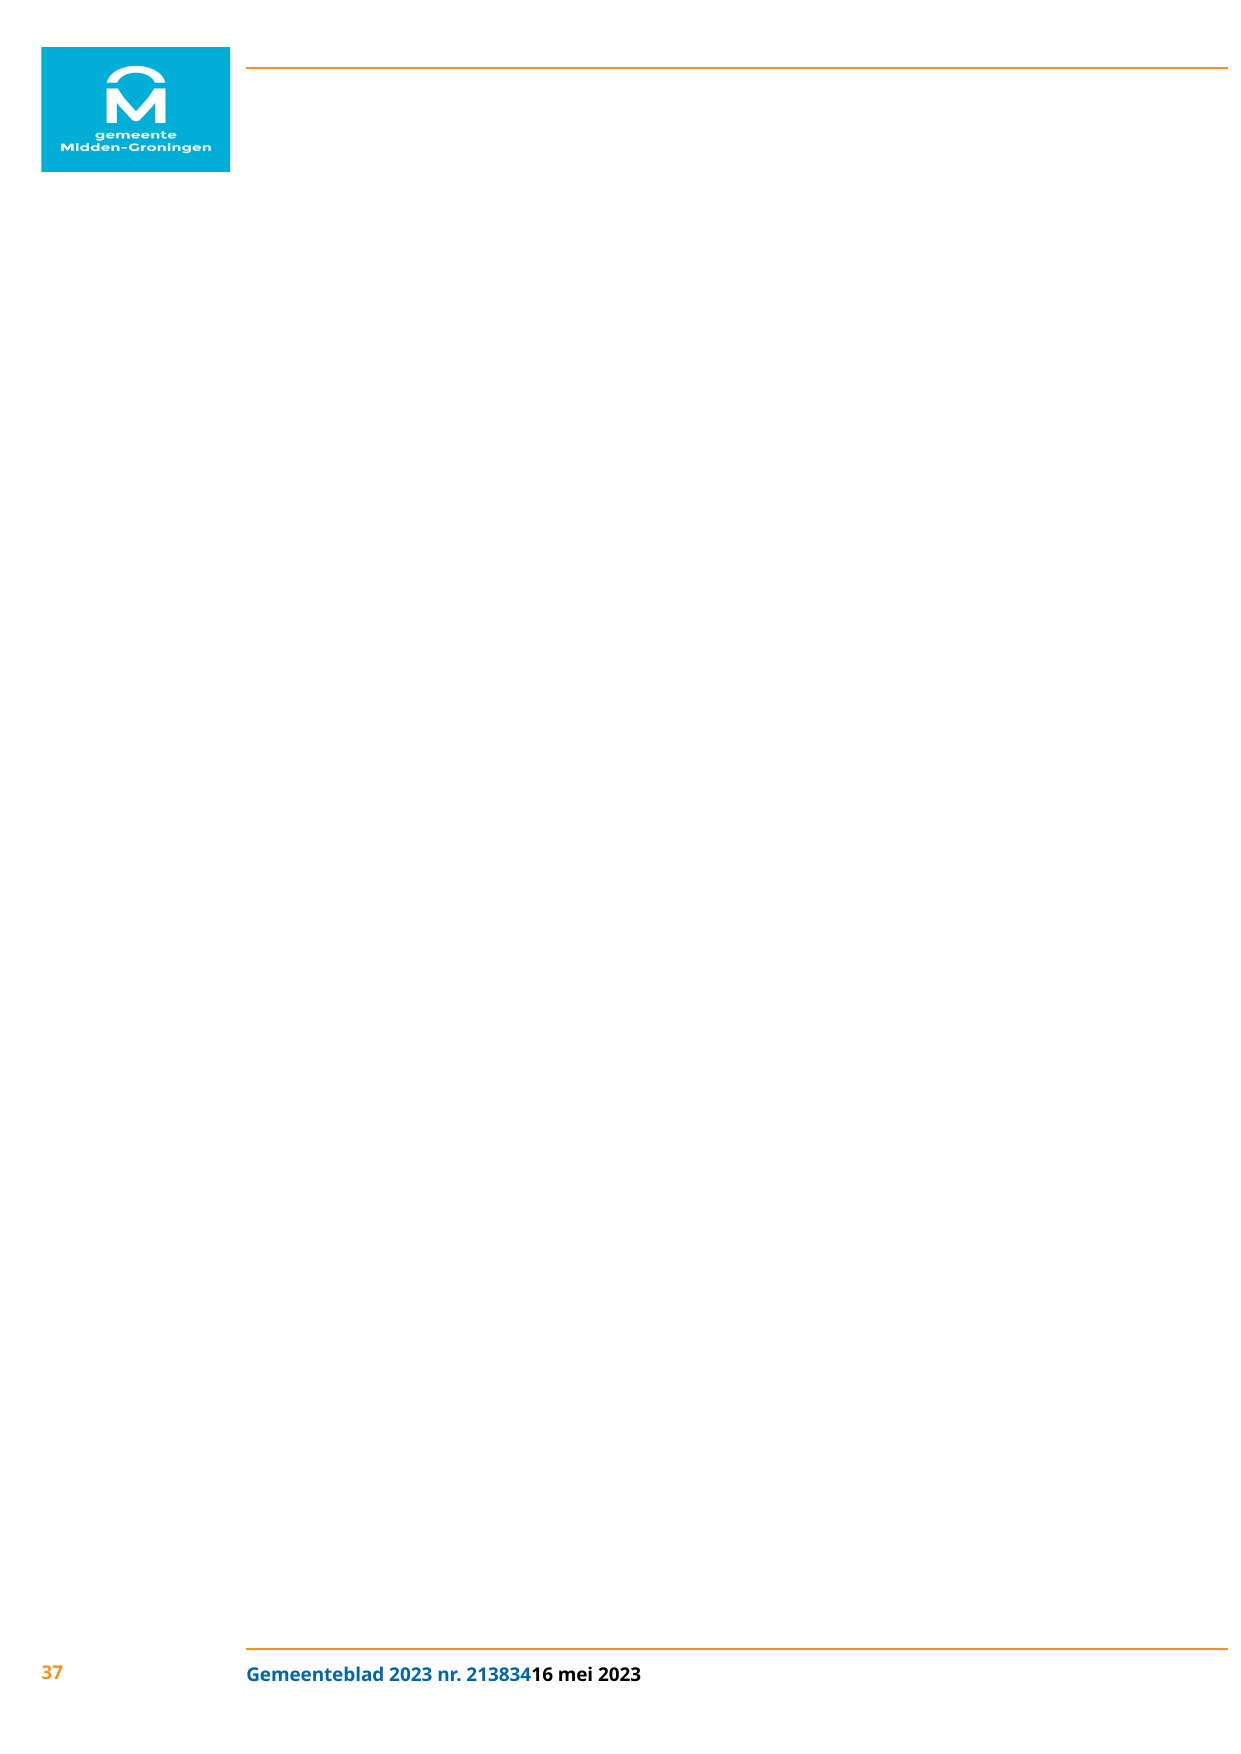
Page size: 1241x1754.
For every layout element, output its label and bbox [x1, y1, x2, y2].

picture [184, 146, 190, 153]
picture [108, 66, 164, 82]
picture [107, 89, 165, 122]
